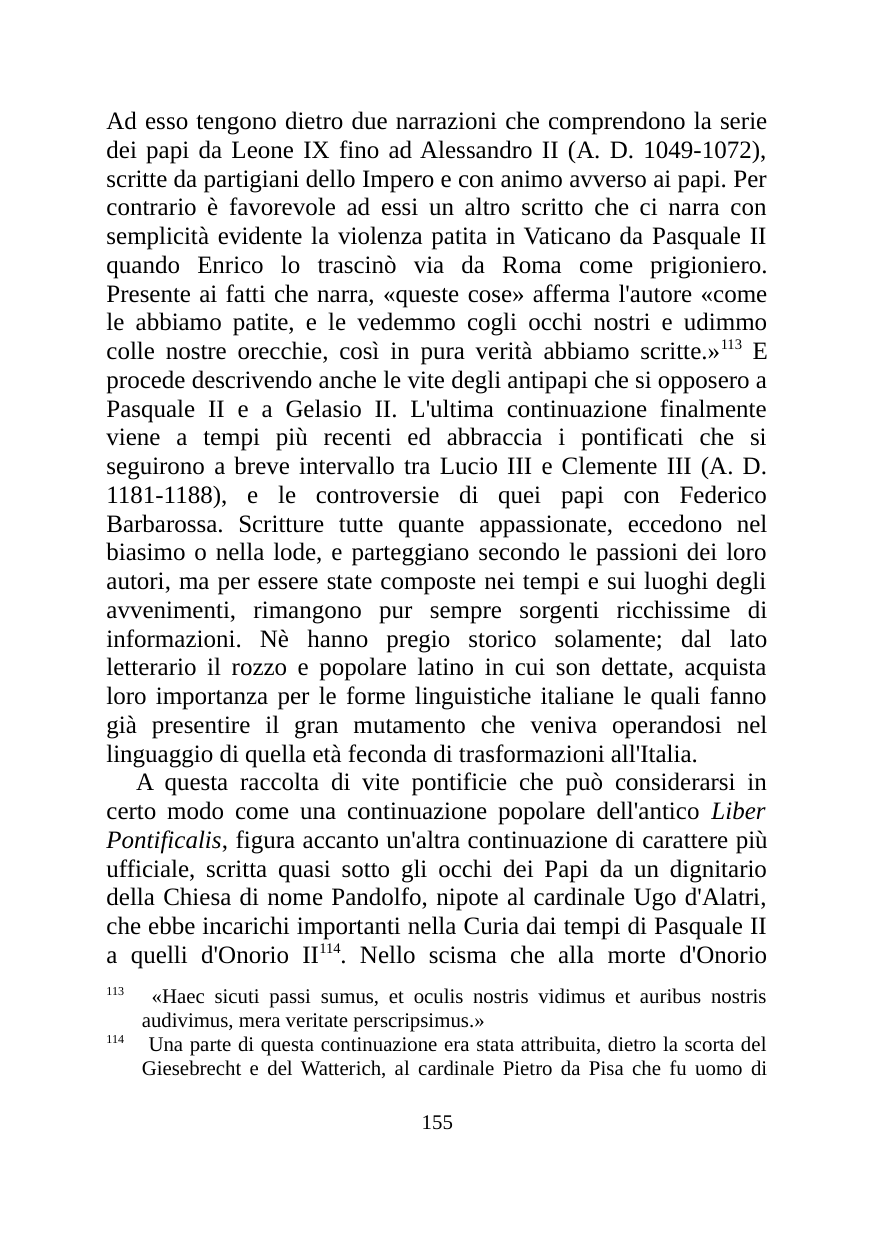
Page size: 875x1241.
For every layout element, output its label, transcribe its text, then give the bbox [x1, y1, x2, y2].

text A questa raccolta di vite pontificie che può considerarsi in certo modo come una continuazione popolare dell'antico Liber Pontificalis, figura accanto un'altra continuazione di carattere più ufficiale, scritta quasi sotto gli occhi dei Papi da un dignitario della Chiesa di nome Pandolfo, nipote al cardinale Ugo d'Alatri, che ebbe incarichi importanti nella Curia dai tempi di Pasquale II a quelli d'Onorio II. Nello scisma che alla morte d'Onorio [106, 767, 768, 969]
text Una parte di questa continuazione era stata attribuita, dietro la scorta del Giesebrecht e del Watterich, al cardinale Pietro da Pisa che fu uomo di [106, 1032, 768, 1080]
text Ad esso tengono dietro due narrazioni che comprendono la serie dei papi da Leone IX fino ad Alessandro II (A. D. 1049-1072), scritte da partigiani dello Impero e con animo avverso ai papi. Per contrario è favorevole ad essi un altro scritto che ci narra con semplicità evidente la violenza patita in Vaticano da Pasquale II quando Enrico lo trascinò via da Roma come prigioniero. Presente ai fatti che narra, «queste cose» afferma l'autore «come le abbiamo patite, e le vedemmo cogli occhi nostri e udimmo colle nostre orecchie, così in pura verità abbiamo scritte.» E procede descrivendo anche le vite degli antipapi che si opposero a Pasquale II e a Gelasio II. L'ultima continuazione finalmente viene a tempi più recenti ed abbraccia i pontificati che si seguirono a breve intervallo tra Lucio III e Clemente III (A. D. 1181-1188), e le controversie di quei papi con Federico Barbarossa. Scritture tutte quante appassionate, eccedono nel biasimo o nella lode, e parteggiano secondo le passioni dei loro autori, ma per essere state composte nei tempi e sui luoghi degli avvenimenti, rimangono pur sempre sorgenti ricchissime di informazioni. Nè hanno pregio storico solamente; dal lato letterario il rozzo e popolare latino in cui son dettate, acquista loro importanza per le forme linguistiche italiane le quali fanno già presentire il gran mutamento che veniva operandosi nel linguaggio di quella età feconda di trasformazioni all'Italia. [106, 106, 768, 767]
text «Haec sicuti passi sumus, et oculis nostris vidimus et auribus nostris audivimus, mera veritate perscripsimus.» [106, 984, 768, 1032]
